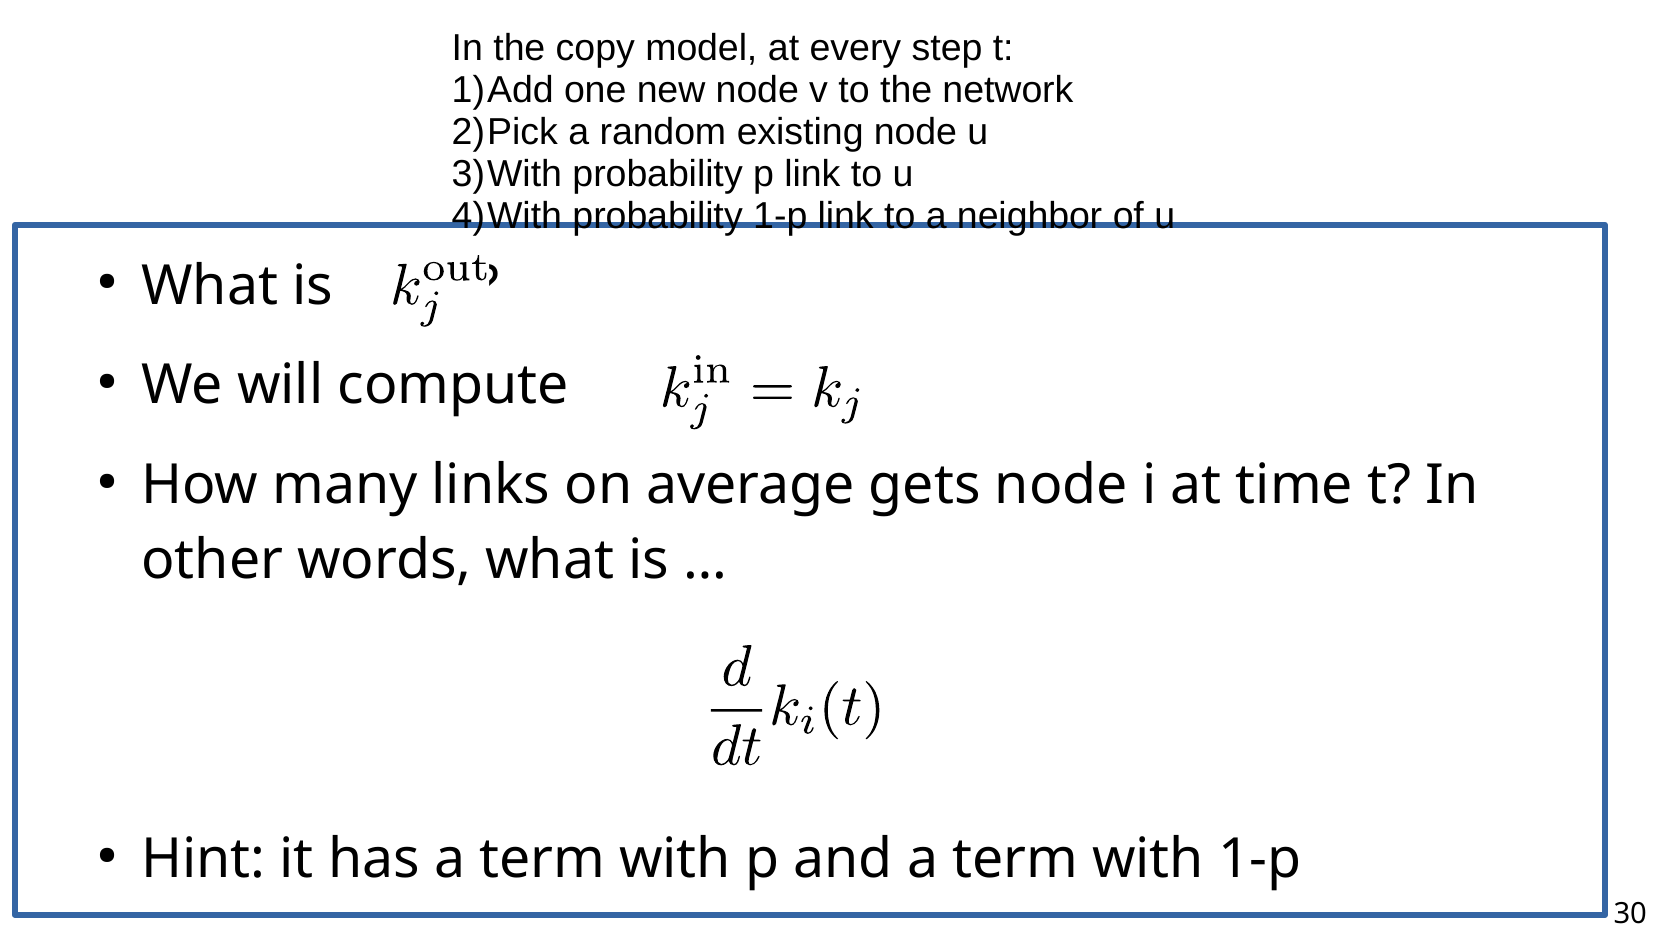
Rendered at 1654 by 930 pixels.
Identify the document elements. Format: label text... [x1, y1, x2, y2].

text_box [710, 645, 886, 766]
text_box In the copy model, at every step t: Add one new node v to the network Pick a random existing node u With probability p link to u With probability 1-p link to a neighbor of u [436, 18, 1201, 246]
text_box [659, 355, 864, 430]
text_box [390, 255, 490, 327]
list What is ? We will compute How many links on average gets node i at time t? In other words, what is … Hint: it has a term with p and a term with 1-p [82, 245, 1571, 901]
